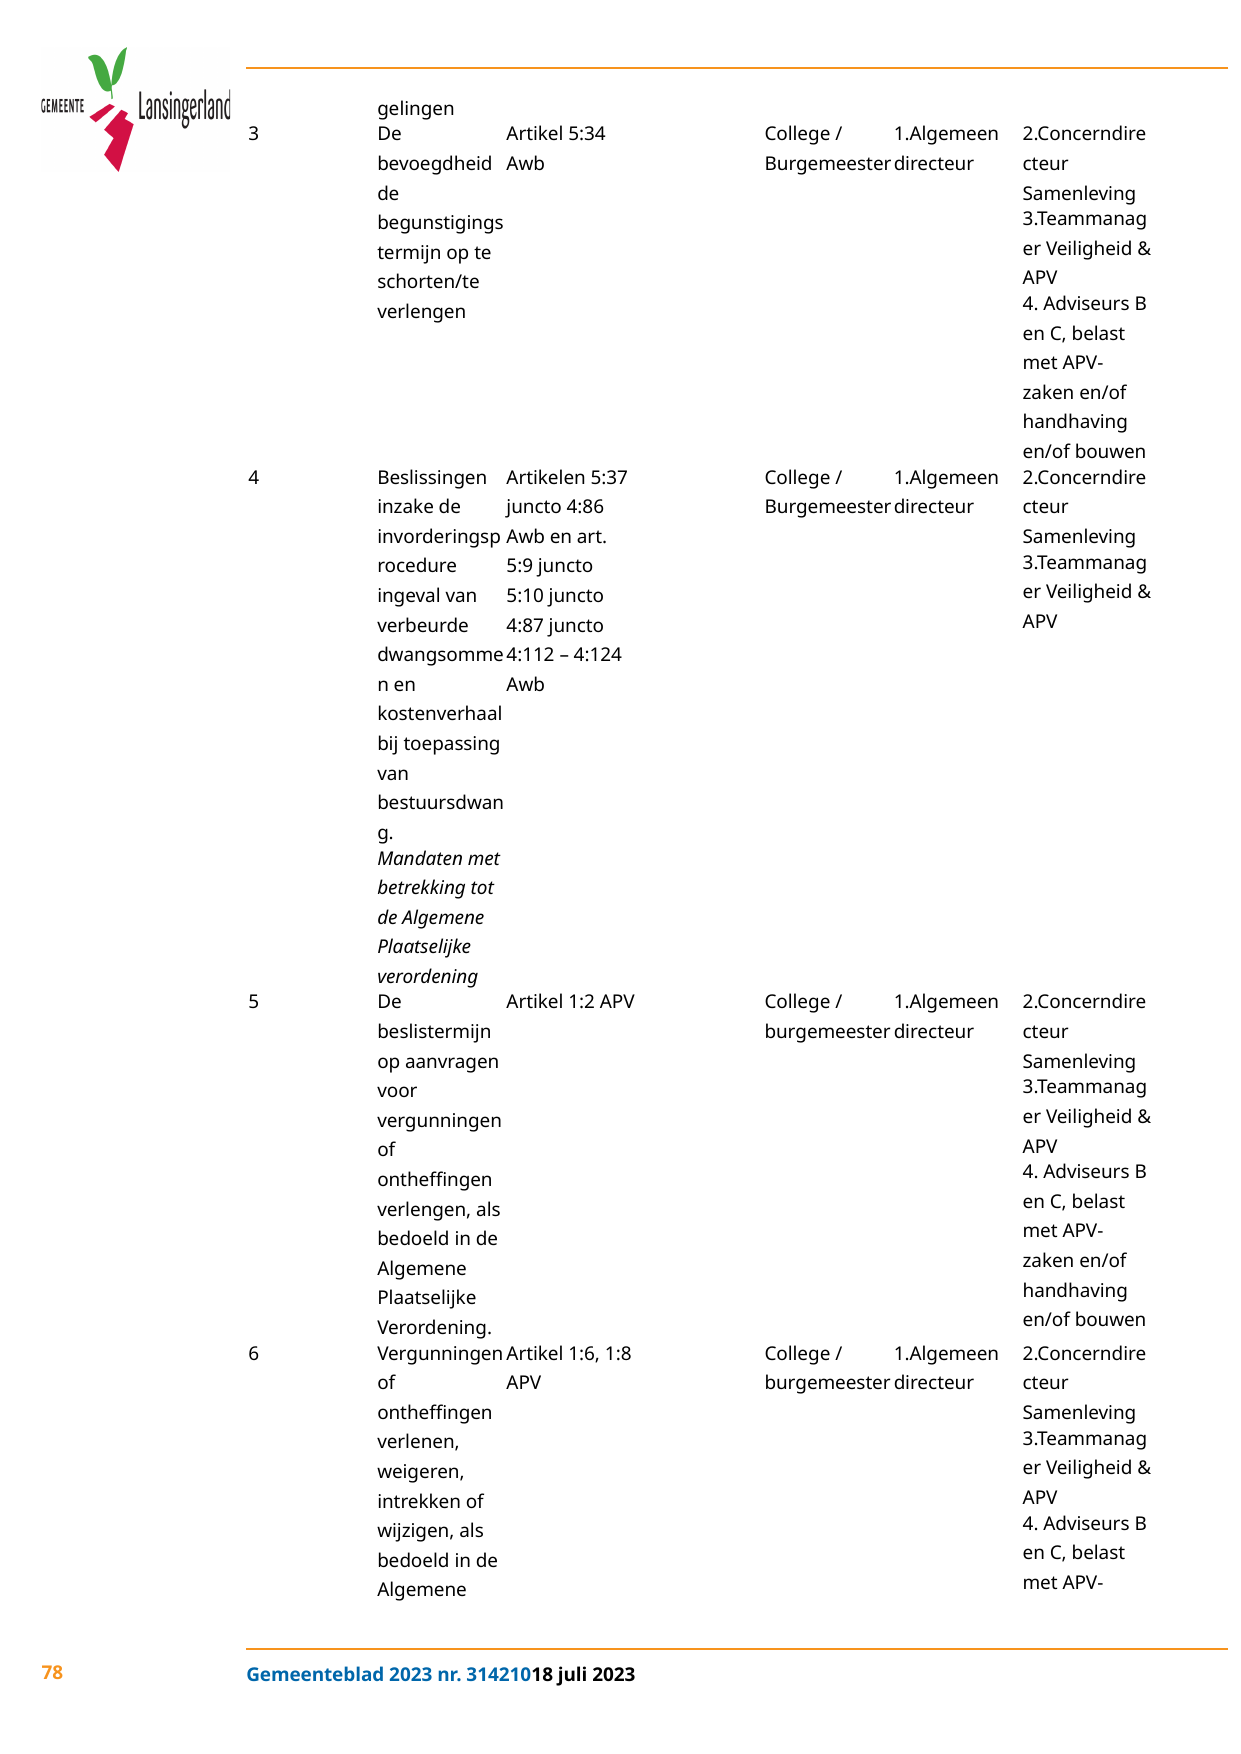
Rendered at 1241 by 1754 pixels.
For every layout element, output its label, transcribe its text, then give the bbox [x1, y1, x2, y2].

table_cell De beslistermijn op aanvragen voor vergunningen of ontheffingen verlengen, als bedoeld in de Algemene Plaatselijke Verordening. [377, 989, 506, 1340]
table_cell [1023, 95, 1152, 121]
table_cell 1.Algemeen directeur [894, 1340, 1022, 1602]
table_cell 1.Algemeen directeur [894, 989, 1022, 1340]
table_cell [635, 121, 764, 464]
table_cell 3.Teammanager Veiligheid & APV [1023, 549, 1152, 845]
table_cell 4. Adviseurs B en C, belast met APV-zaken en/of handhaving en/of bouwen [1023, 1159, 1152, 1340]
table_cell 3.Teammanager Veiligheid & APV [1023, 1425, 1152, 1510]
table_cell 3.Teammanager Veiligheid & APV [1023, 205, 1152, 290]
table_cell 2.Concerndirecteur Samenleving [1023, 989, 1152, 1074]
table_cell 4 [248, 464, 377, 845]
table_cell [635, 989, 764, 1340]
table_cell Vergunningen of ontheffingen verlenen, weigeren, intrekken of wijzigen, als bedoeld in de Algemene [377, 1340, 506, 1602]
table_cell [894, 845, 1022, 989]
table_cell 1.Algemeen directeur [894, 464, 1022, 845]
table_cell [1023, 845, 1152, 989]
table_cell 1.Algemeen directeur [894, 121, 1022, 464]
table_cell Artikel 1:6, 1:8 APV [506, 1340, 635, 1602]
table_cell 5 [248, 989, 377, 1340]
table_cell 2.Concerndirecteur Samenleving [1023, 121, 1152, 205]
table_cell [894, 95, 1022, 121]
table_cell 2.Concerndirecteur Samenleving [1023, 464, 1152, 549]
table_cell [635, 1340, 764, 1602]
table_cell College / burgemeester [764, 1340, 893, 1602]
table_cell College / Burgemeester [764, 121, 893, 464]
table_cell 6 [248, 1340, 377, 1602]
table_cell College / Burgemeester [764, 464, 893, 845]
table_cell [764, 845, 893, 989]
table_cell [248, 95, 377, 121]
table_cell Artikel 1:2 APV [506, 989, 635, 1340]
table_cell Artikel 5:34 Awb [506, 121, 635, 464]
table_cell 4. Adviseurs B en C, belast met APV- [1023, 1510, 1152, 1602]
table_cell Beslissingen inzake de invorderingsprocedure ingeval van verbeurde dwangsommen en kostenverhaal bij toepassing van bestuursdwang. [377, 464, 506, 845]
table_cell [635, 845, 764, 989]
table_cell [506, 95, 635, 121]
picture [41, 47, 231, 172]
table_cell Mandaten met betrekking tot de Algemene Plaatselijke verordening [377, 845, 506, 989]
table_cell 4. Adviseurs B en C, belast met APV-zaken en/of handhaving en/of bouwen [1023, 290, 1152, 464]
table_cell 3 [248, 121, 377, 464]
table_cell 2.Concerndirecteur Samenleving [1023, 1340, 1152, 1425]
table_cell 3.Teammanager Veiligheid & APV [1023, 1074, 1152, 1158]
table_cell Artikelen 5:37 juncto 4:86 Awb en art. 5:9 juncto 5:10 juncto 4:87 juncto 4:112 – 4:124 Awb [506, 464, 635, 845]
table_cell [764, 95, 893, 121]
table_cell [506, 845, 635, 989]
table_cell College / burgemeester [764, 989, 893, 1340]
table_cell [248, 845, 377, 989]
table_cell [635, 95, 764, 121]
table_cell De bevoegdheid de begunstigingstermijn op te schorten/te verlengen [377, 121, 506, 464]
table_cell [635, 464, 764, 845]
table_cell gelingen [377, 95, 506, 121]
